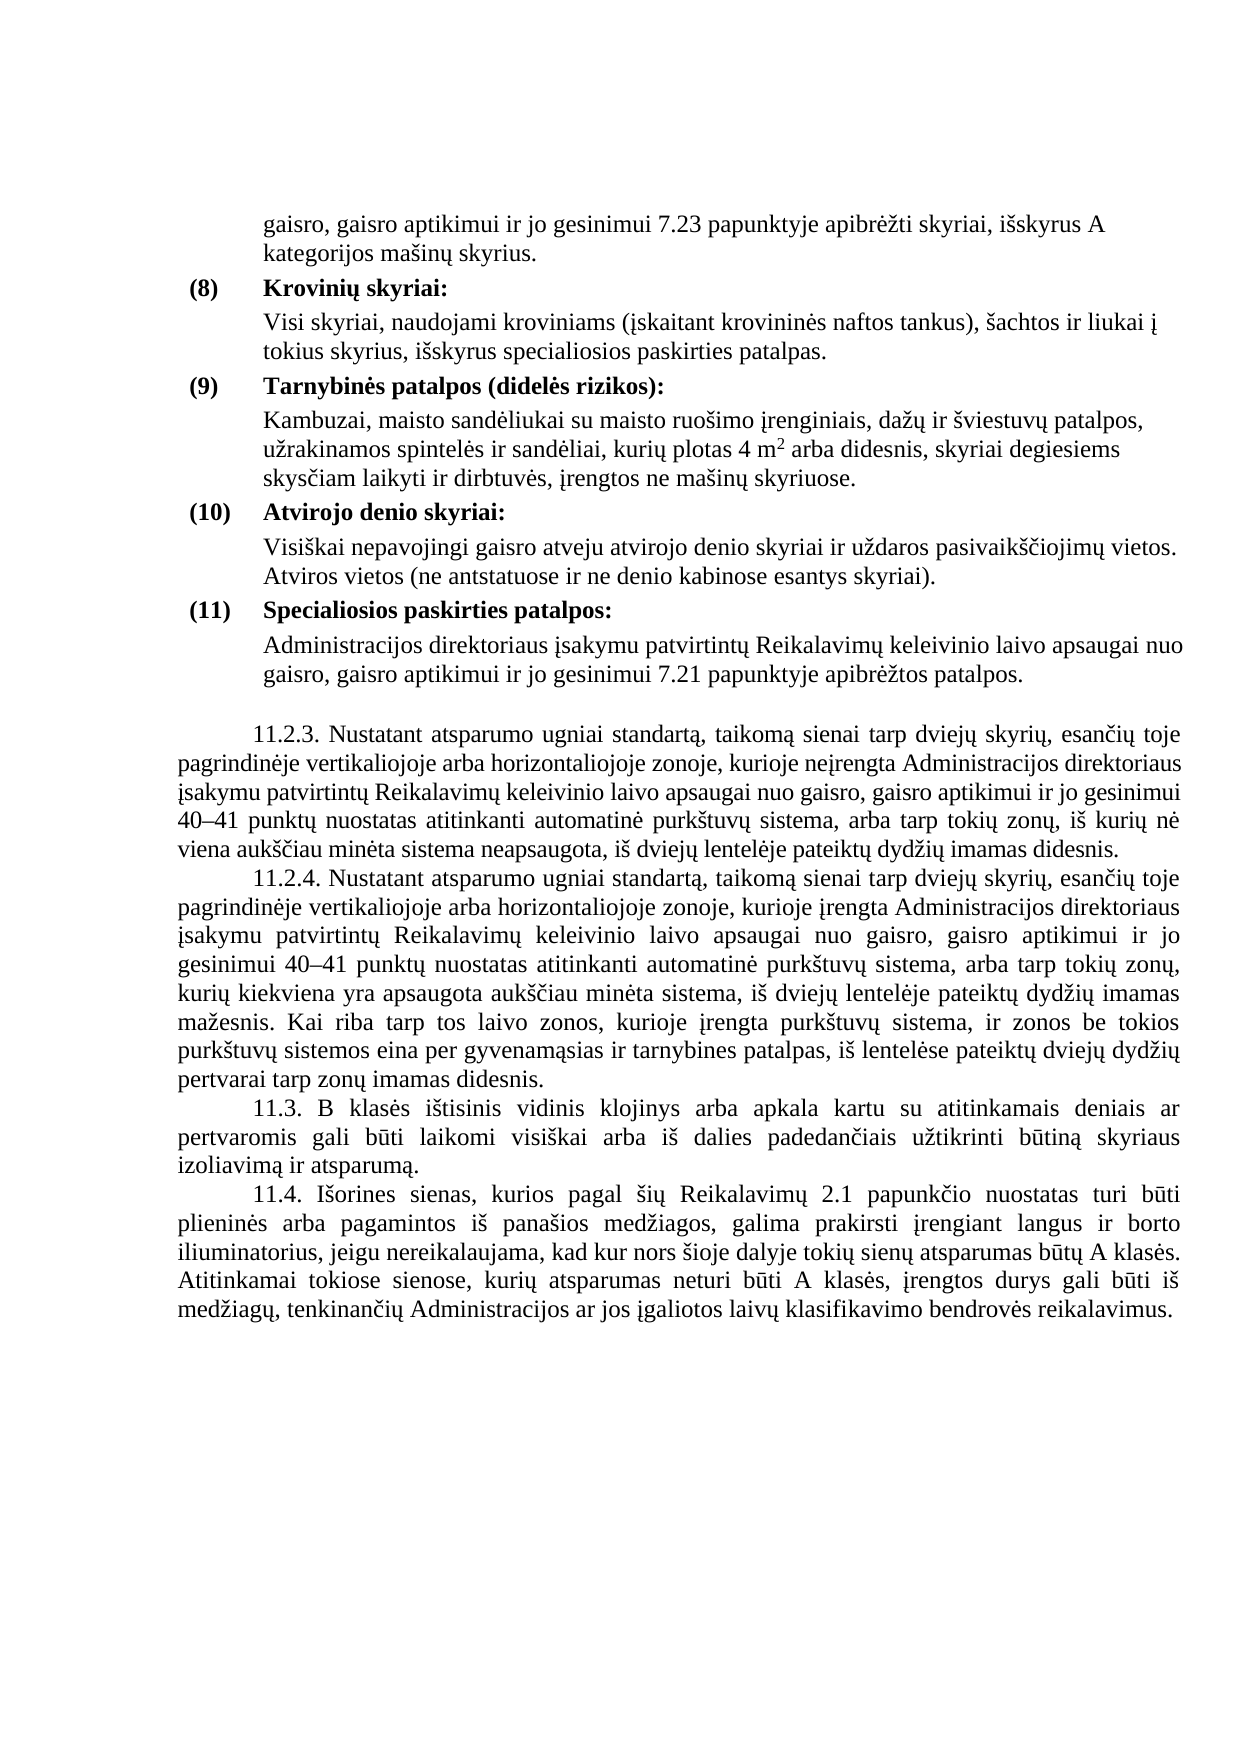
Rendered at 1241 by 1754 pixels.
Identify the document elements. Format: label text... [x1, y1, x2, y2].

table_cell [183, 529, 257, 592]
table_cell Kambuzai, maisto sandėliukai su maisto ruošimo įrenginiais, dažų ir šviestuvų patalpos, užrakinamos spintelės ir sandėliai, kurių plotas 4 m2 arba didesnis, skyriai degiesiems skysčiam laikyti ir dirbtuvės, įrengtos ne mašinų skyriuose. [257, 403, 1202, 494]
table_cell [183, 627, 257, 690]
table_cell Administracijos direktoriaus įsakymu patvirtintų Reikalavimų keleivinio laivo apsaugai nuo gaisro, gaisro aptikimui ir jo gesinimui 7.21 papunktyje apibrėžtos patalpos. [257, 627, 1202, 690]
table_cell Visi skyriai, naudojami kroviniams (įskaitant krovininės naftos tankus), šachtos ir liukai į tokius skyrius, išskyrus specialiosios paskirties patalpas. [257, 305, 1202, 368]
table_cell Specialiosios paskirties patalpos: [257, 593, 1202, 627]
text 11.2.3. Nustatant atsparumo ugniai standartą, taikomą sienai tarp dviejų skyrių, esančių toje pagrindinėje vertikaliojoje arba horizontaliojoje zonoje, kurioje neįrengta Administracijos direktoriaus įsakymu patvirtintų Reikalavimų keleivinio laivo apsaugai nuo gaisro, gaisro aptikimui ir jo gesinimui 40–41 punktų nuostatas atitinkanti automatinė purkštuvų sistema, arba tarp tokių zonų, iš kurių nė viena aukščiau minėta sistema neapsaugota, iš dviejų lentelėje pateiktų dydžių imamas didesnis. [177, 719, 1181, 863]
table_cell (10) [183, 495, 257, 529]
text 11.3. B klasės ištisinis vidinis klojinys arba apkala kartu su atitinkamais deniais ar pertvaromis gali būti laikomi visiškai arba iš dalies padedančiais užtikrinti būtiną skyriaus izoliavimą ir atsparumą. [177, 1093, 1181, 1179]
table_cell [183, 207, 257, 270]
table_cell Krovinių skyriai: [257, 270, 1202, 304]
table_cell Atvirojo denio skyriai: [257, 495, 1202, 529]
text 11.2.4. Nustatant atsparumo ugniai standartą, taikomą sienai tarp dviejų skyrių, esančių toje pagrindinėje vertikaliojoje arba horizontaliojoje zonoje, kurioje įrengta Administracijos direktoriaus įsakymu patvirtintų Reikalavimų keleivinio laivo apsaugai nuo gaisro, gaisro aptikimui ir jo gesinimui 40–41 punktų nuostatas atitinkanti automatinė purkštuvų sistema, arba tarp tokių zonų, kurių kiekviena yra apsaugota aukščiau minėta sistema, iš dviejų lentelėje pateiktų dydžių imamas mažesnis. Kai riba tarp tos laivo zonos, kurioje įrengta purkštuvų sistema, ir zonos be tokios purkštuvų sistemos eina per gyvenamąsias ir tarnybines patalpas, iš lentelėse pateiktų dviejų dydžių pertvarai tarp zonų imamas didesnis. [177, 863, 1181, 1093]
table_cell (11) [183, 593, 257, 627]
table_cell Visiškai nepavojingi gaisro atveju atvirojo denio skyriai ir uždaros pasivaikščiojimų vietos. Atviros vietos (ne antstatuose ir ne denio kabinose esantys skyriai). [257, 529, 1202, 592]
table_cell [183, 403, 257, 494]
table_cell gaisro, gaisro aptikimui ir jo gesinimui 7.23 papunktyje apibrėžti skyriai, išskyrus A kategorijos mašinų skyrius. [257, 207, 1202, 270]
table_cell [183, 305, 257, 368]
table_cell Tarnybinės patalpos (didelės rizikos): [257, 368, 1202, 402]
text 11.4. Išorines sienas, kurios pagal šių Reikalavimų 2.1 papunkčio nuostatas turi būti plieninės arba pagamintos iš panašios medžiagos, galima prakirsti įrengiant langus ir borto iliuminatorius, jeigu nereikalaujama, kad kur nors šioje dalyje tokių sienų atsparumas būtų A klasės. Atitinkamai tokiose sienose, kurių atsparumas neturi būti A klasės, įrengtos durys gali būti iš medžiagų, tenkinančių Administracijos ar jos įgaliotos laivų klasifikavimo bendrovės reikalavimus. [177, 1179, 1181, 1323]
table_cell (9) [183, 368, 257, 402]
table_cell (8) [183, 270, 257, 304]
